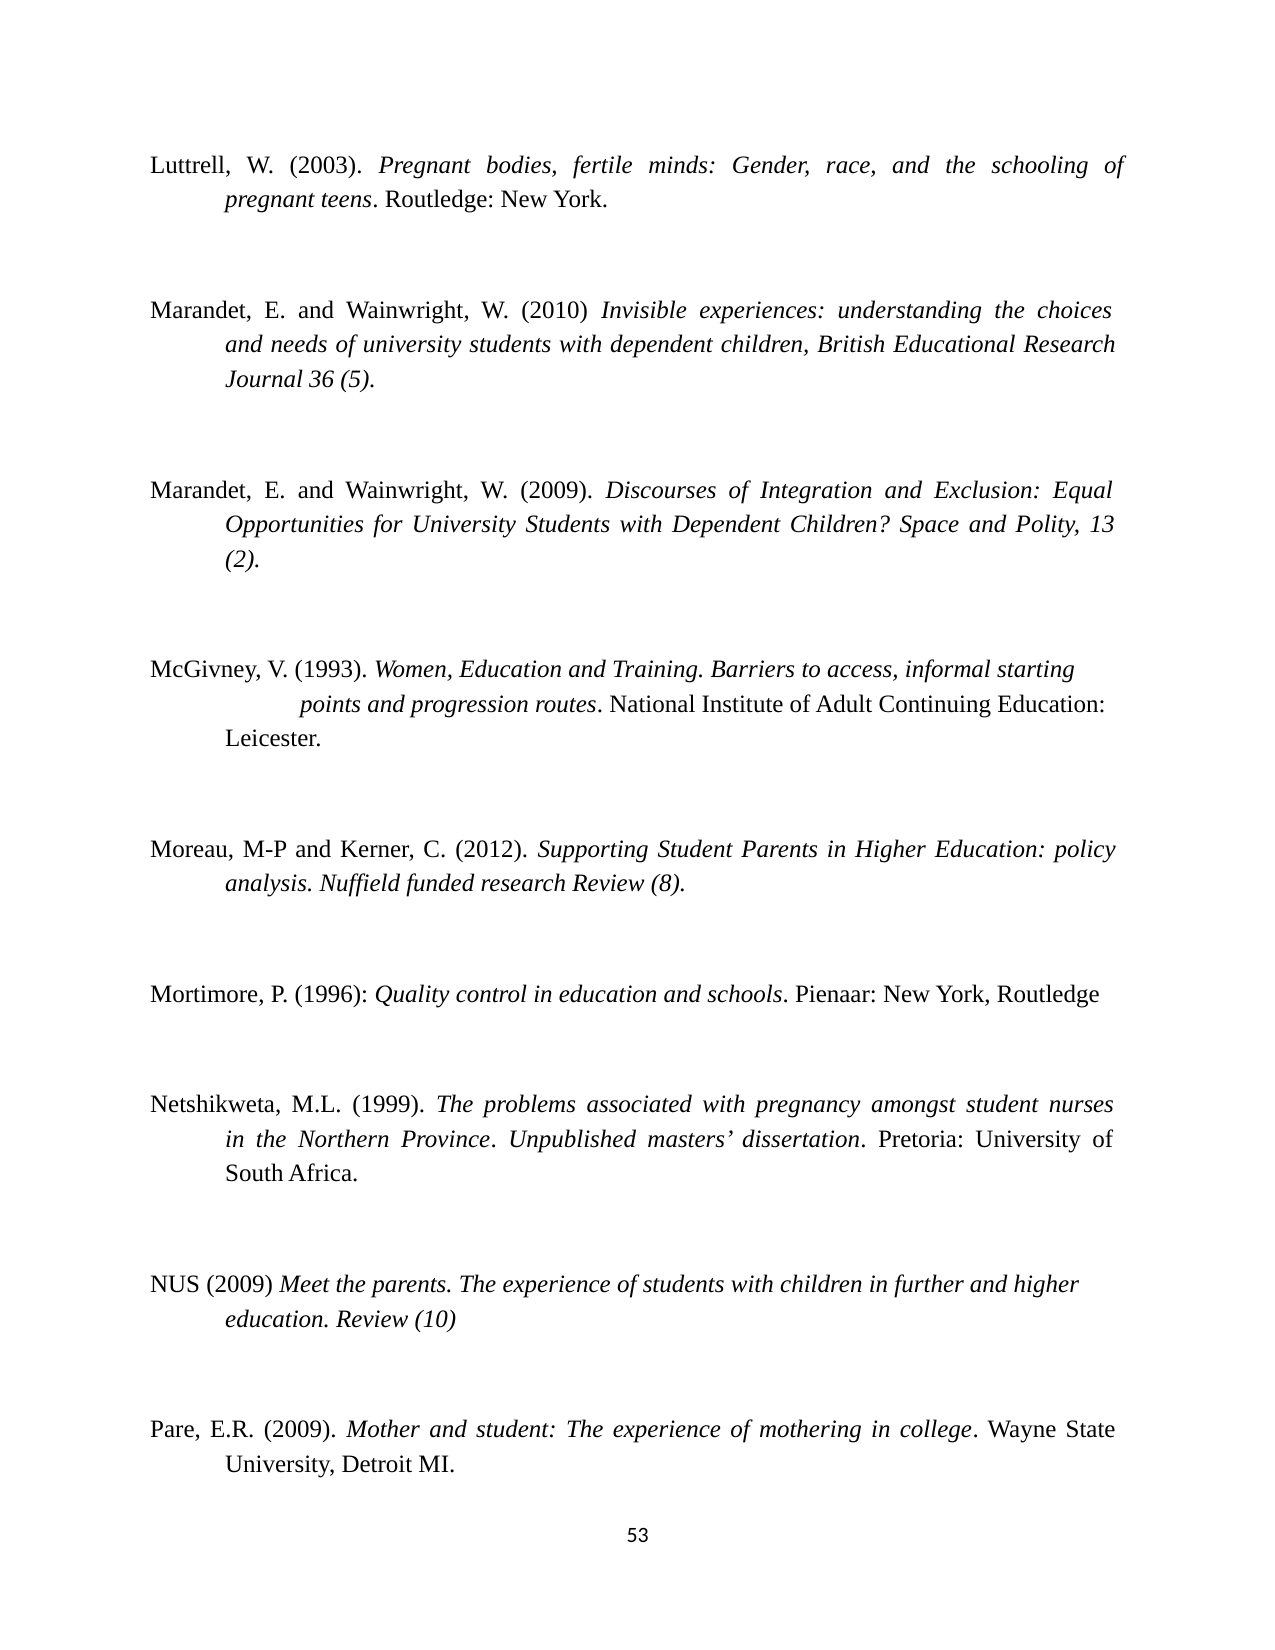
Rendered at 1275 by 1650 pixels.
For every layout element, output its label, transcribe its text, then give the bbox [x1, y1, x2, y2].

text Moreau, M-P and Kerner, C. (2012). Supporting Student Parents in Higher Education: policy analysis. Nuffield funded research Review (8). [150, 834, 1125, 897]
text NUS (2009) Meet the parents. The experience of students with children in further and higher education. Review (10) [150, 1269, 1125, 1332]
text Mortimore, P. (1996): Quality control in education and schools. Pienaar: New York, Routledge [150, 979, 1125, 1008]
text Luttrell, W. (2003). Pregnant bodies, fertile minds: Gender, race, and the schooling of pregnant teens. Routledge: New York. [150, 150, 1125, 213]
text Marandet, E. and Wainwright, W. (2010) Invisible experiences: understanding the choices and needs of university students with dependent children, British Educational Research Journal 36 (5). [150, 295, 1125, 393]
text McGivney, V. (1993). Women, Education and Training. Barriers to access, informal starting points and progression routes. National Institute of Adult Continuing Education: Leicester. [150, 654, 1125, 752]
text Marandet, E. and Wainwright, W. (2009). Discourses of Integration and Exclusion: Equal Opportunities for University Students with Dependent Children? Space and Polity, 13 (2). [150, 475, 1125, 572]
text Pare, E.R. (2009). Mother and student: The experience of mothering in college. Wayne State University, Detroit MI. [150, 1414, 1125, 1477]
text Netshikweta, M.L. (1999). The problems associated with pregnancy amongst student nurses in the Northern Province. Unpublished masters’ dissertation. Pretoria: University of South Africa. [150, 1089, 1125, 1187]
